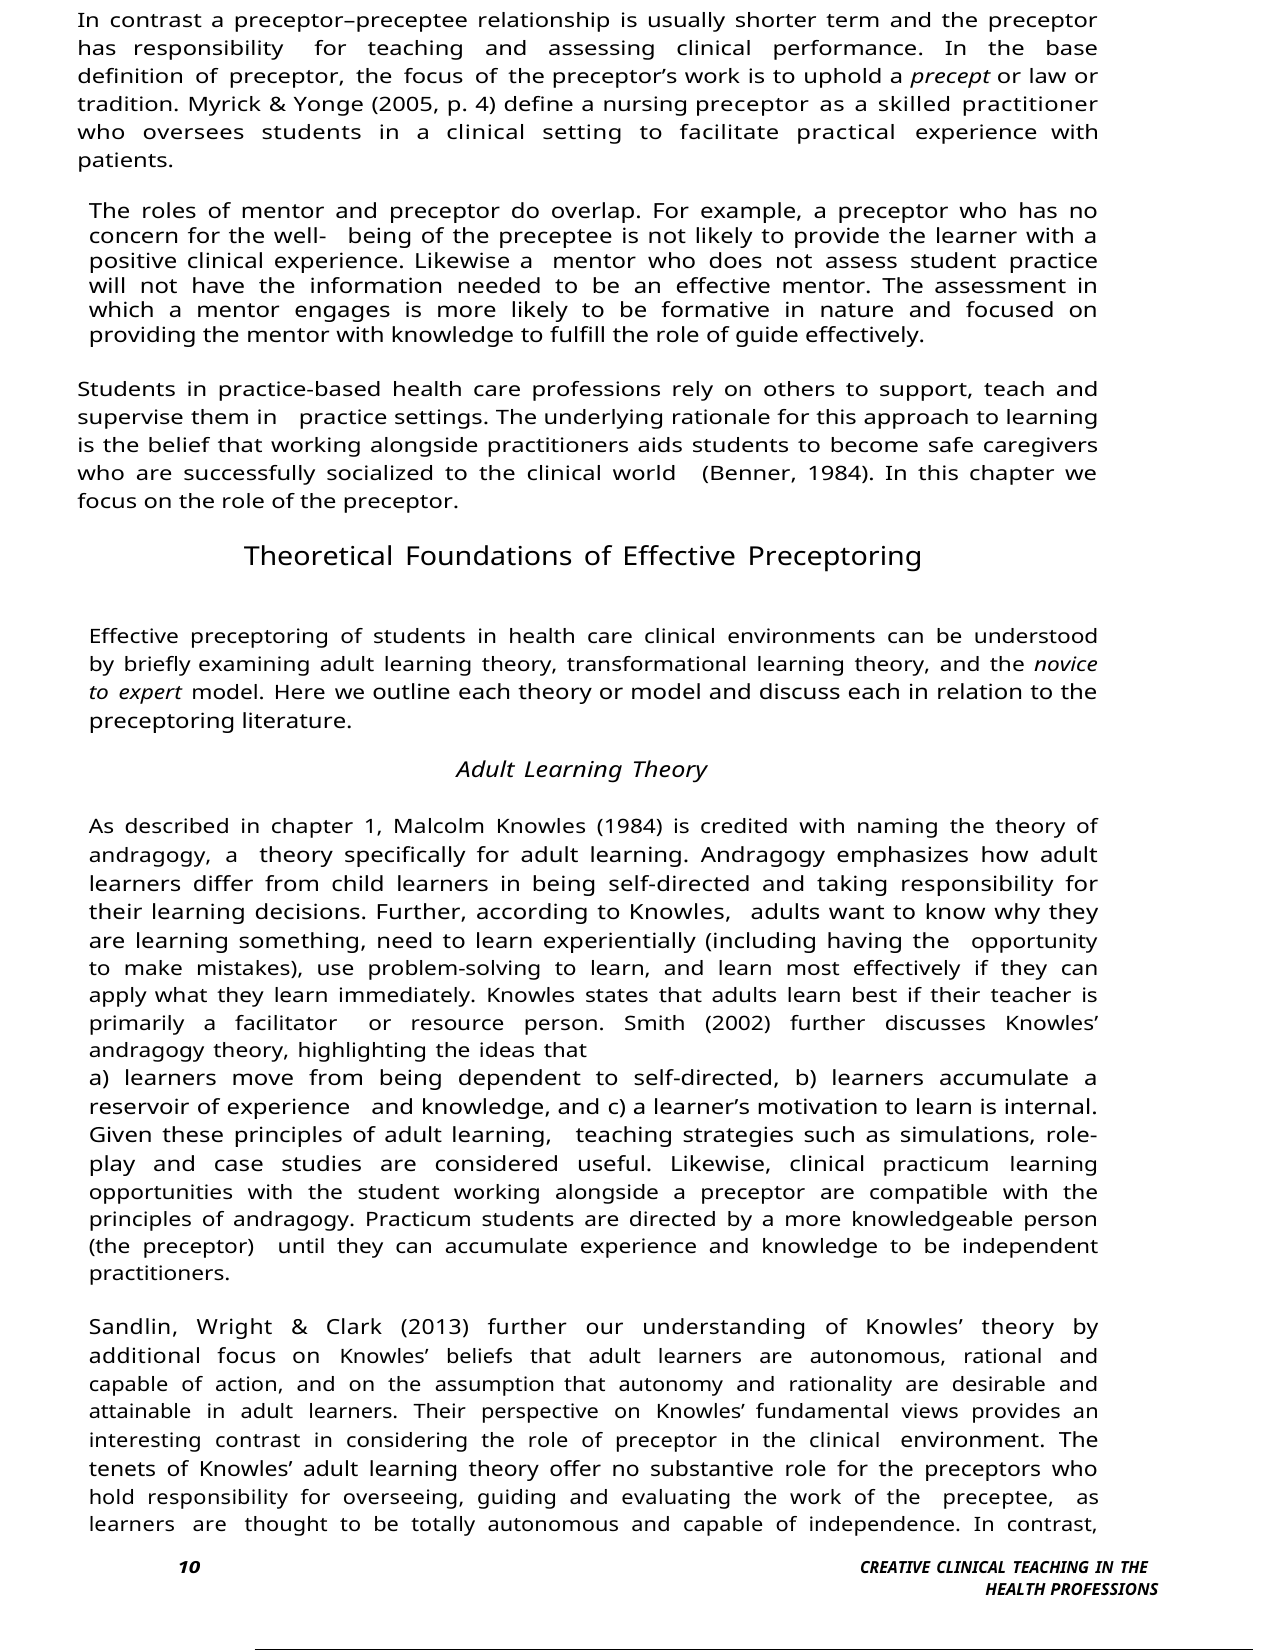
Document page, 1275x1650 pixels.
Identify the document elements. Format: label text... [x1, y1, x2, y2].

text As described in chapter 1, Malcolm Knowles (1984) is credited with naming the theory of andragogy, a theory speciﬁcally for adult learning. Andragogy emphasizes how adult learners diﬀer from child learners in being self-directed and taking responsibility for their learning decisions. Further, according to Knowles, adults want to know why they are learning something, need to learn experientially (including having the opportunity to make mistakes), use problem-solving to learn, and learn most eﬀectively if they can apply what they learn immediately. Knowles states that adults learn best if their teacher is primarily a facilitator or resource person. Smith (2002) further discusses Knowles’ andragogy theory, highlighting the ideas that [88, 813, 1098, 1063]
text Students in practice-based health care professions rely on others to support, teach and supervise them in practice settings. The underlying rationale for this approach to learning is the belief that working alongside practitioners aids students to become safe caregivers who are successfully socialized to the clinical world (Benner, 1984). In this chapter we focus on the role of the preceptor. [77, 375, 1098, 514]
text Sandlin, Wright & Clark (2013) further our understanding of Knowles’ theory by additional focus on Knowles’ beliefs that adult learners are autonomous, rational and capable of action, and on the assumption that autonomy and rationality are desirable and attainable in adult learners. Their perspective on Knowles’ fundamental views provides an interesting contrast in considering the role of preceptor in the clinical environment. The tenets of Knowles’ adult learning theory oﬀer no substantive role for the preceptors who hold responsibility for overseeing, guiding and evaluating the work of the preceptee, as learners are thought to be totally autonomous and capable of independence. In contrast, [88, 1312, 1099, 1538]
subtitle Adult Learning Theory [77, 754, 1089, 784]
text Eﬀective preceptoring of students in health care clinical environments can be understood by brieﬂy examining adult learning theory, transformational learning theory, and the novice to expert model. Here we outline each theory or model and discuss each in relation to the preceptoring literature. [88, 622, 1098, 735]
subtitle The roles of mentor and preceptor do overlap. For example, a preceptor who has no concern for the well- being of the preceptee is not likely to provide the learner with a positive clinical experience. Likewise a mentor who does not assess student practice will not have the information needed to be an eﬀective mentor. The assessment in which a mentor engages is more likely to be formative in nature and focused on providing the mentor with knowledge to fulﬁll the role of guide eﬀectively. [88, 199, 1098, 348]
text In contrast a preceptor–preceptee relationship is usually shorter term and the preceptor has responsibility for teaching and assessing clinical performance. In the base deﬁnition of preceptor, the focus of the preceptor’s work is to uphold a precept or law or tradition. Myrick & Yonge (2005, p. 4) deﬁne a nursing preceptor as a skilled practitioner who oversees students in a clinical setting to facilitate practical experience with patients. [77, 6, 1099, 173]
subtitle Theoretical Foundations of Eﬀective Preceptoring [77, 538, 1089, 573]
text a) learners move from being dependent to self-directed, b) learners accumulate a reservoir of experience and knowledge, and c) a learner’s motivation to learn is internal. Given these principles of adult learning, teaching strategies such as simulations, role-play and case studies are considered useful. Likewise, clinical practicum learning opportunities with the student working alongside a preceptor are compatible with the principles of andragogy. Practicum students are directed by a more knowledgeable person (the preceptor) until they can accumulate experience and knowledge to be independent practitioners. [88, 1063, 1098, 1286]
